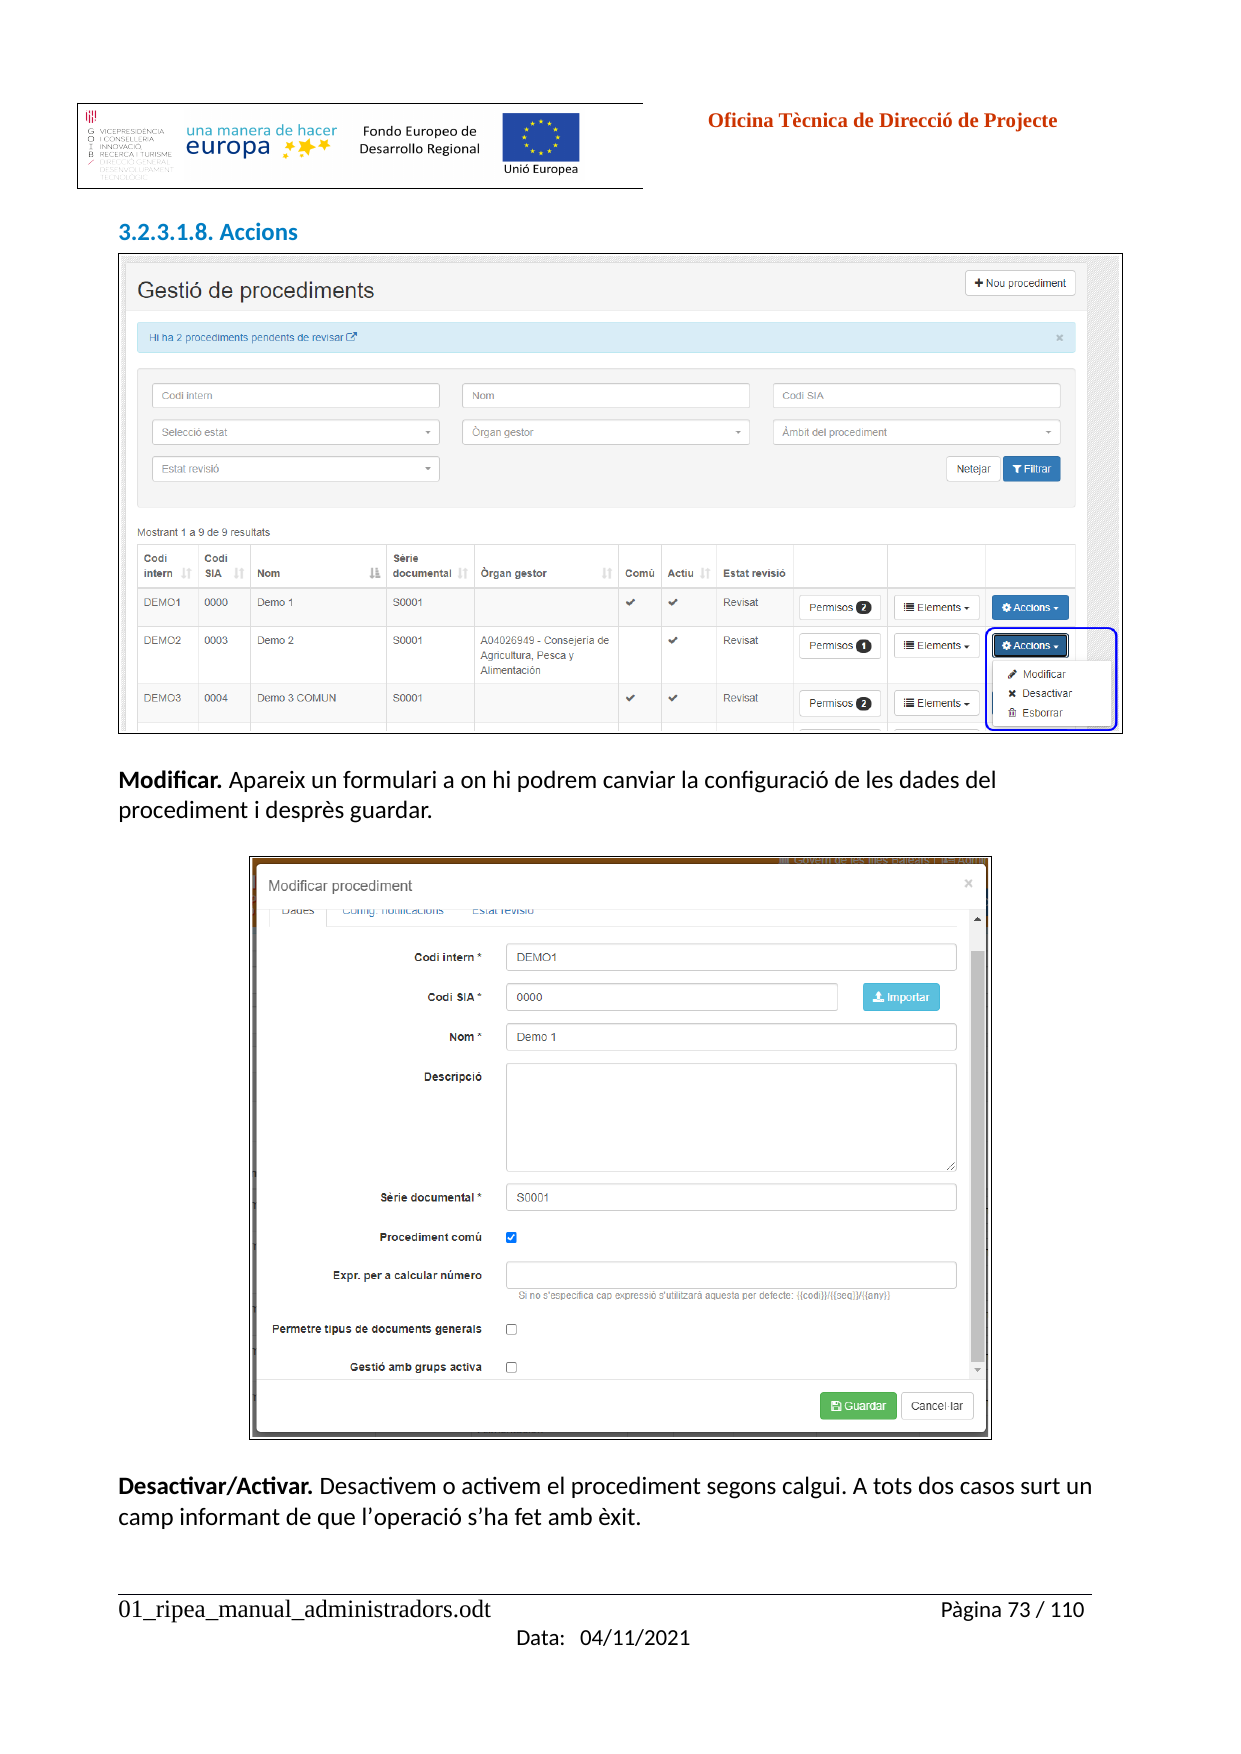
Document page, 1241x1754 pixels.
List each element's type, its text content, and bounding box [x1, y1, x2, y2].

subtitle 3.2.3.1.8. Accions [118, 216, 1122, 247]
text Modificar. Apareix un formulari a on hi podrem canviar la configuració de les dades del procediment i desprès guardar. [118, 764, 1122, 825]
picture [82, 108, 178, 182]
picture [121, 256, 1119, 731]
text Desactivar/Activar. Desactivem o activem el procediment segons calgui. A tots dos casos surt un camp informant de que l’operació s’ha fet amb èxit. [118, 1470, 1122, 1531]
picture [184, 108, 585, 182]
picture [252, 858, 989, 1437]
